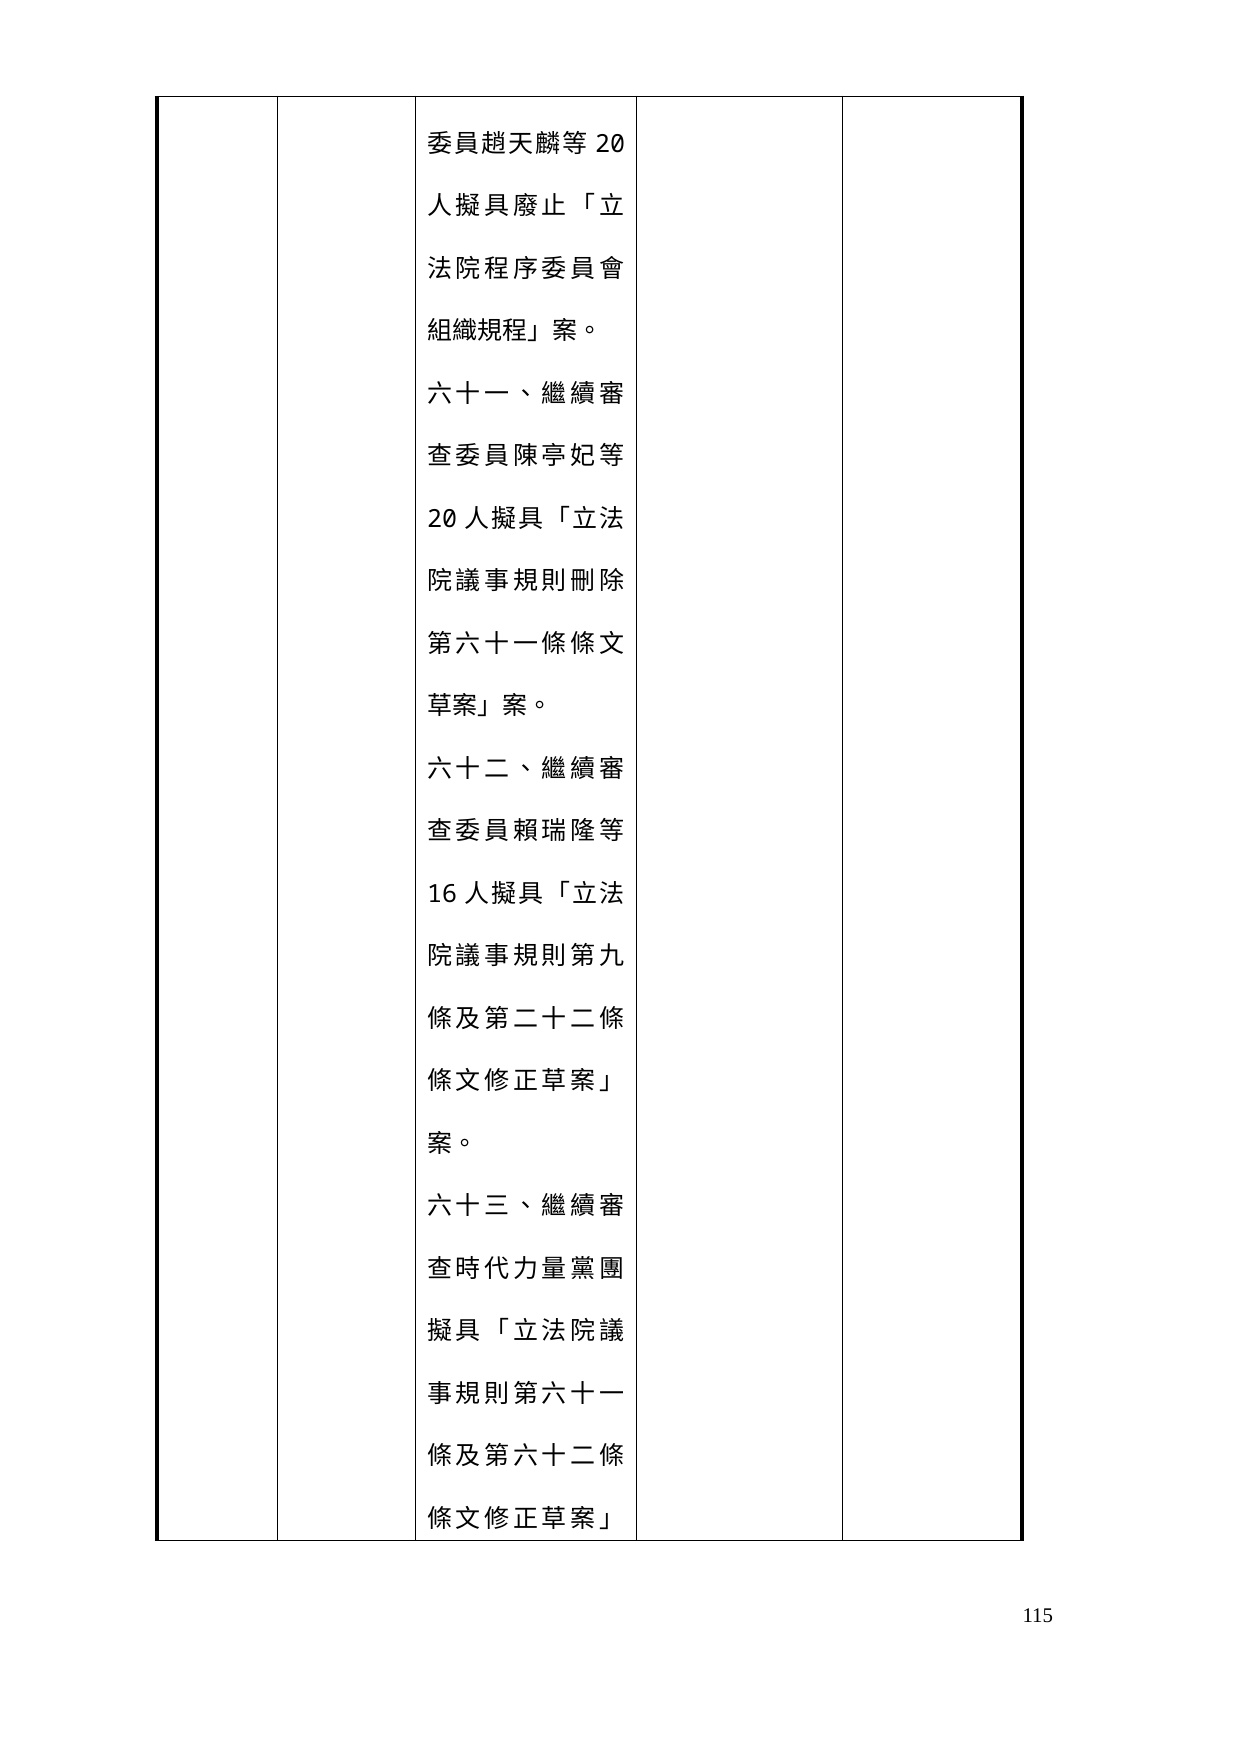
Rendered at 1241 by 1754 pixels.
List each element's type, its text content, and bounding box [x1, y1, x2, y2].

table_cell [637, 97, 842, 1540]
table_cell [278, 97, 415, 1540]
table_cell [159, 97, 277, 1540]
table_cell 委員趙天麟等20人擬具廢止「立法院程序委員會組織規程」案。 六十一、繼續審查委員陳亭妃等20人擬具「立法院議事規則刪除第六十一條條文草案」案。 六十二、繼續審查委員賴瑞隆等16人擬具「立法院議事規則第九條及第二十二條條文修正草案」案。 六十三、繼續審查時代力量黨團擬具「立法院議事規則第六十一條及第六十二條條文修正草案」 [416, 97, 636, 1540]
table_cell [843, 97, 1020, 1540]
